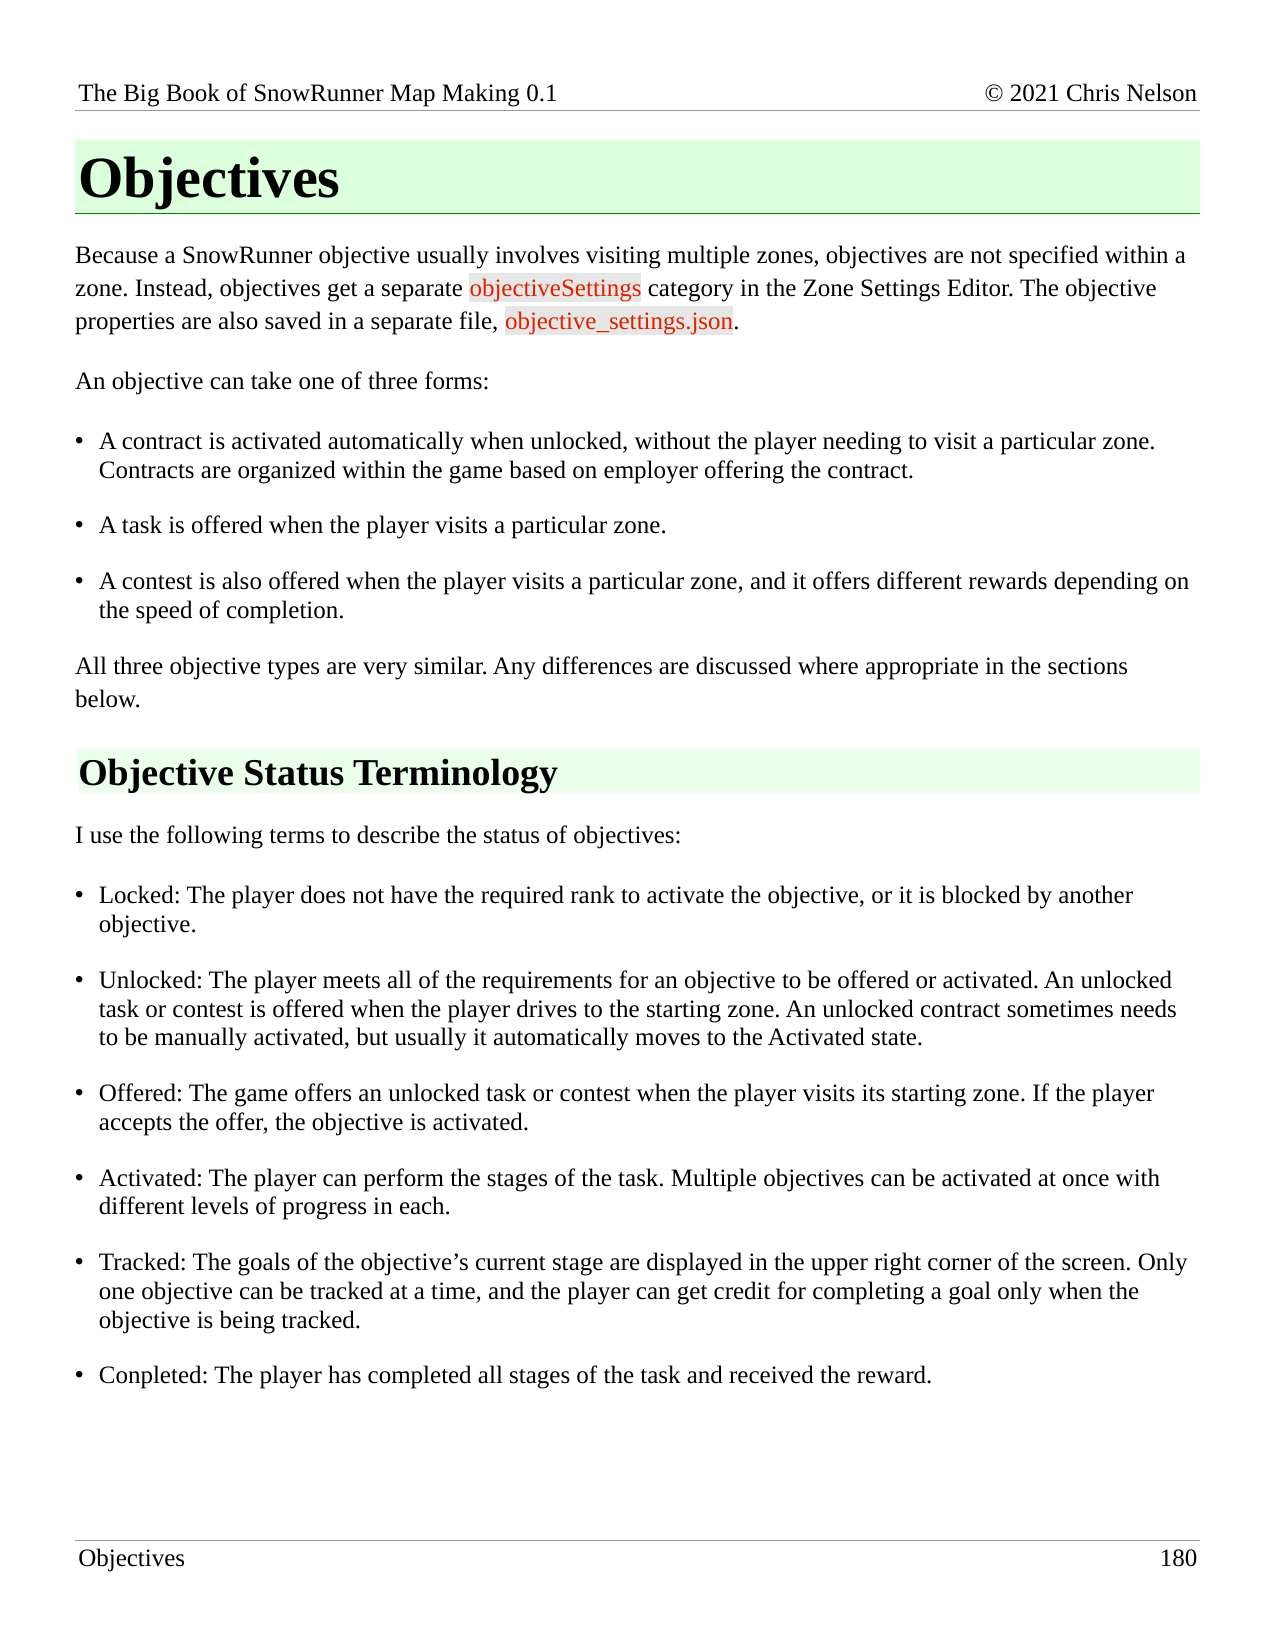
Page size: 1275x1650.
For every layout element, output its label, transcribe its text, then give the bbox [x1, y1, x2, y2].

list Unlocked: The player meets all of the requirements for an objective to be offered or activated. An unlocked task or contest is offered when the player drives to the starting zone. An unlocked contract sometimes needs to be manually activated, but usually it automatically moves to the Activated state. [75, 965, 1200, 1051]
subtitle Objectives [75, 140, 1200, 213]
list A task is offered when the player visits a particular zone. [75, 511, 1200, 539]
list Activated: The player can perform the stages of the task. Multiple objectives can be activated at once with different levels of progress in each. [75, 1163, 1200, 1220]
subtitle Objective Status Terminology [78, 750, 1200, 793]
text All three objective types are very similar. Any differences are discussed where appropriate in the sections below. [75, 651, 1200, 713]
list Tracked: The goals of the objective’s current stage are displayed in the upper right corner of the screen. Only one objective can be tracked at a time, and the player can get credit for completing a goal only when the objective is being tracked. [75, 1247, 1200, 1333]
list Offered: The game offers an unlocked task or contest when the player visits its starting zone. If the player accepts the offer, the objective is activated. [75, 1078, 1200, 1136]
list A contest is also offered when the player visits a particular zone, and it offers different rewards depending on the speed of completion. [75, 566, 1200, 624]
text Because a SnowRunner objective usually involves visiting multiple zones, objectives are not specified within a zone. Instead, objectives get a separate objectiveSettings category in the Zone Settings Editor. The objective properties are also saved in a separate file, objective_settings.json. [75, 240, 1200, 335]
text An objective can take one of three forms: [75, 366, 1200, 395]
list Locked: The player does not have the required rank to activate the objective, or it is blocked by another objective. [75, 881, 1200, 938]
list Conpleted: The player has completed all stages of the task and received the reward. [75, 1360, 1200, 1389]
list A contract is activated automatically when unlocked, without the player needing to visit a particular zone. Contracts are organized within the game based on employer offering the contract. [75, 426, 1200, 484]
text I use the following terms to describe the status of objectives: [75, 821, 1200, 849]
